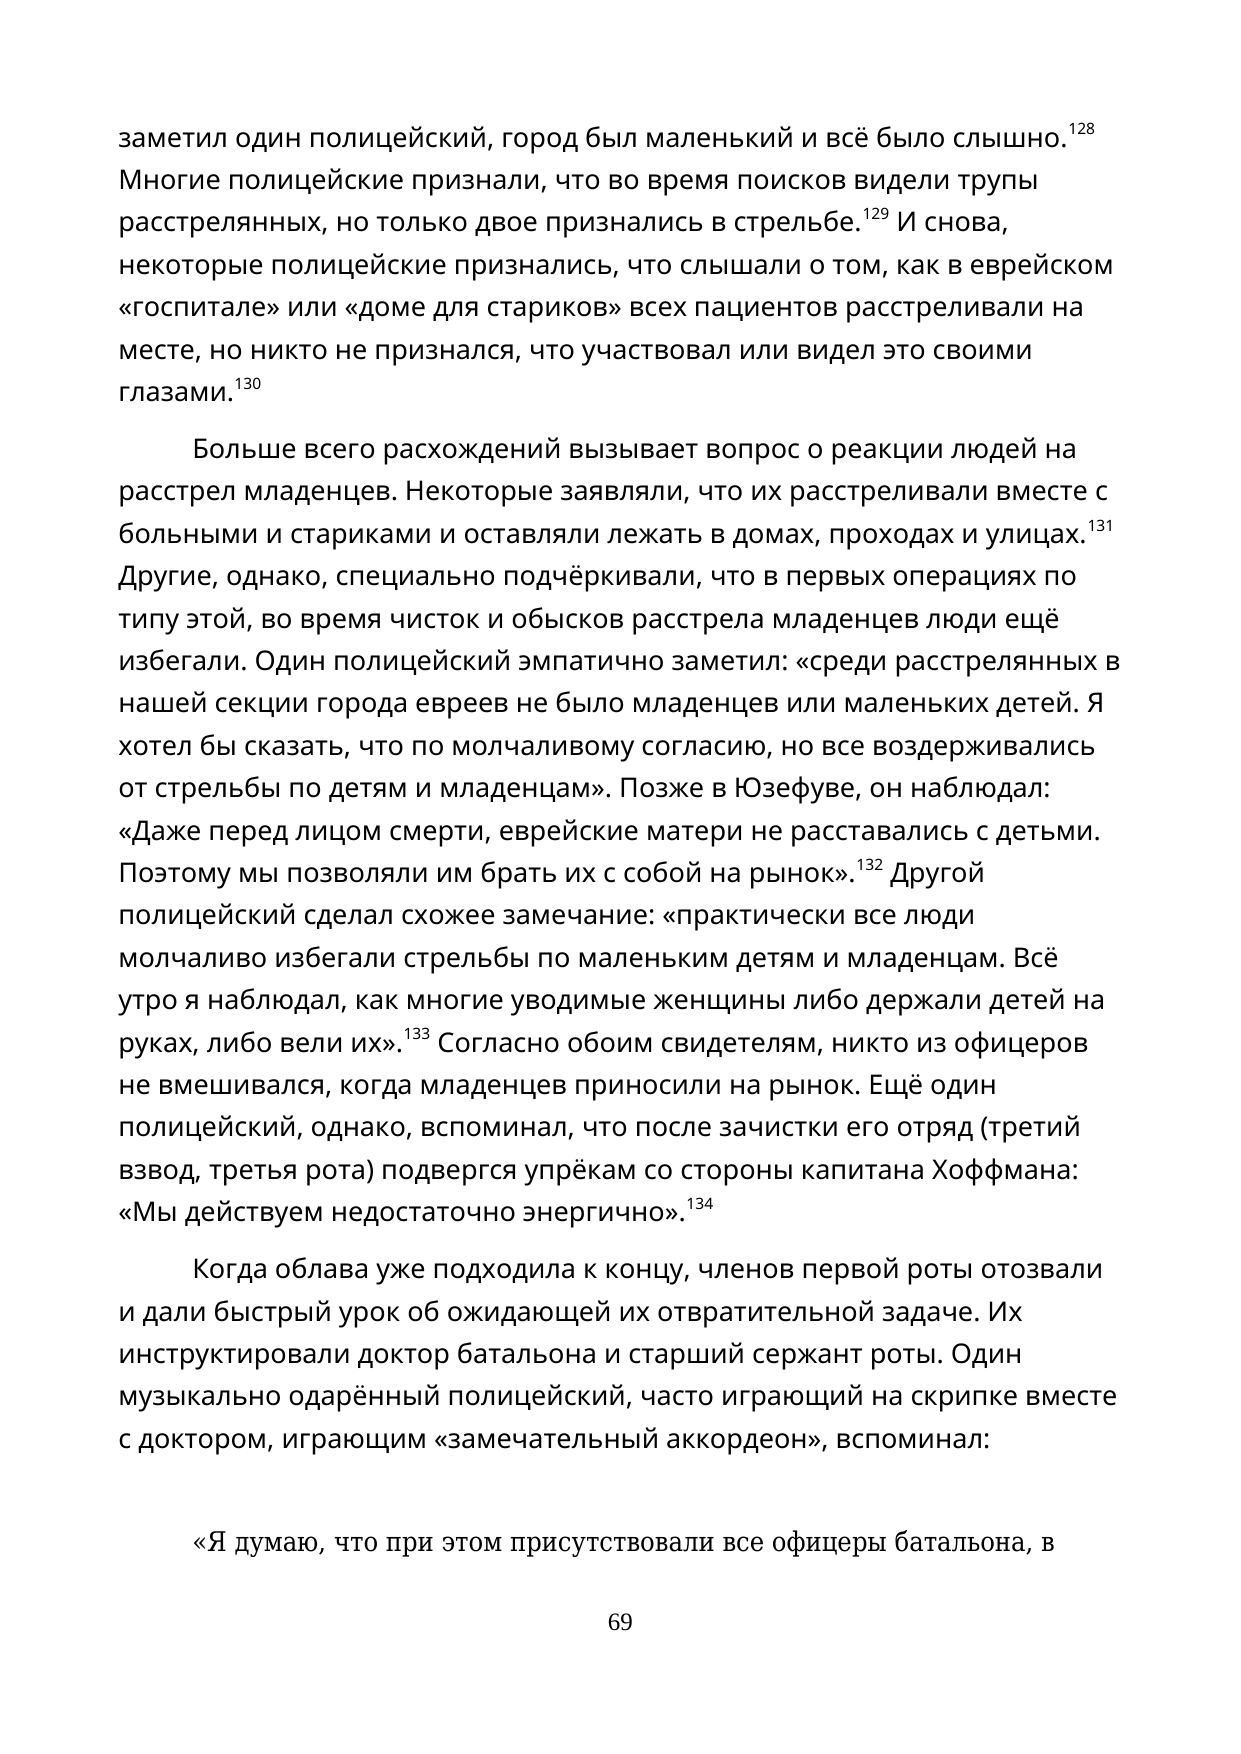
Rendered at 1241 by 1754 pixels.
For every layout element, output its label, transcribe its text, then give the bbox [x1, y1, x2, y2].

text Когда облава уже подходила к концу, членов первой роты отозвали и дали быстрый урок об ожидающей их отвратительной задаче. Их инструктировали доктор батальона и старший сержант роты. Один музыкально одарённый полицейский, часто играющий на скрипке вместе с доктором, играющим «замечательный аккордеон», вспоминал: [118, 1249, 1122, 1456]
text заметил один полицейский, город был маленький и всё было слышно. Многие полицейские признали, что во время поисков видели трупы расстрелянных, но только двое признались в стрельбе. И снова, некоторые полицейские признались, что слышали о том, как в еврейском «госпитале» или «доме для стариков» всех пациентов расстреливали на месте, но никто не признался, что участвовал или видел это своими глазами. [118, 118, 1122, 409]
text «Я думаю, что при этом присутствовали все офицеры батальона, в [118, 1526, 1122, 1558]
text Больше всего расхождений вызывает вопрос о реакции людей на расстрел младенцев. Некоторые заявляли, что их расстреливали вместе с больными и стариками и оставляли лежать в домах, проходах и улицах. Другие, однако, специально подчёркивали, что в первых операциях по типу этой, во время чисток и обысков расстрела младенцев люди ещё избегали. Один полицейский эмпатично заметил: «среди расстрелянных в нашей секции города евреев не было младенцев или маленьких детей. Я хотел бы сказать, что по молчаливому согласию, но все воздерживались от стрельбы по детям и младенцам». Позже в Юзефуве, он наблюдал: «Даже перед лицом смерти, еврейские матери не расставались с детьми. Поэтому мы позволяли им брать их с собой на рынок». Другой полицейский сделал схожее замечание: «практически все люди молчаливо избегали стрельбы по маленьким детям и младенцам. Всё утро я наблюдал, как многие уводимые женщины либо держали детей на руках, либо вели их». Согласно обоим свидетелям, никто из офицеров не вмешивался, когда младенцев приносили на рынок. Ещё один полицейский, однако, вспоминал, что после зачистки его отряд (третий взвод, третья рота) подвергся упрёкам со стороны капитана Хоффмана: «Мы действуем недостаточно энергично». [118, 429, 1122, 1229]
